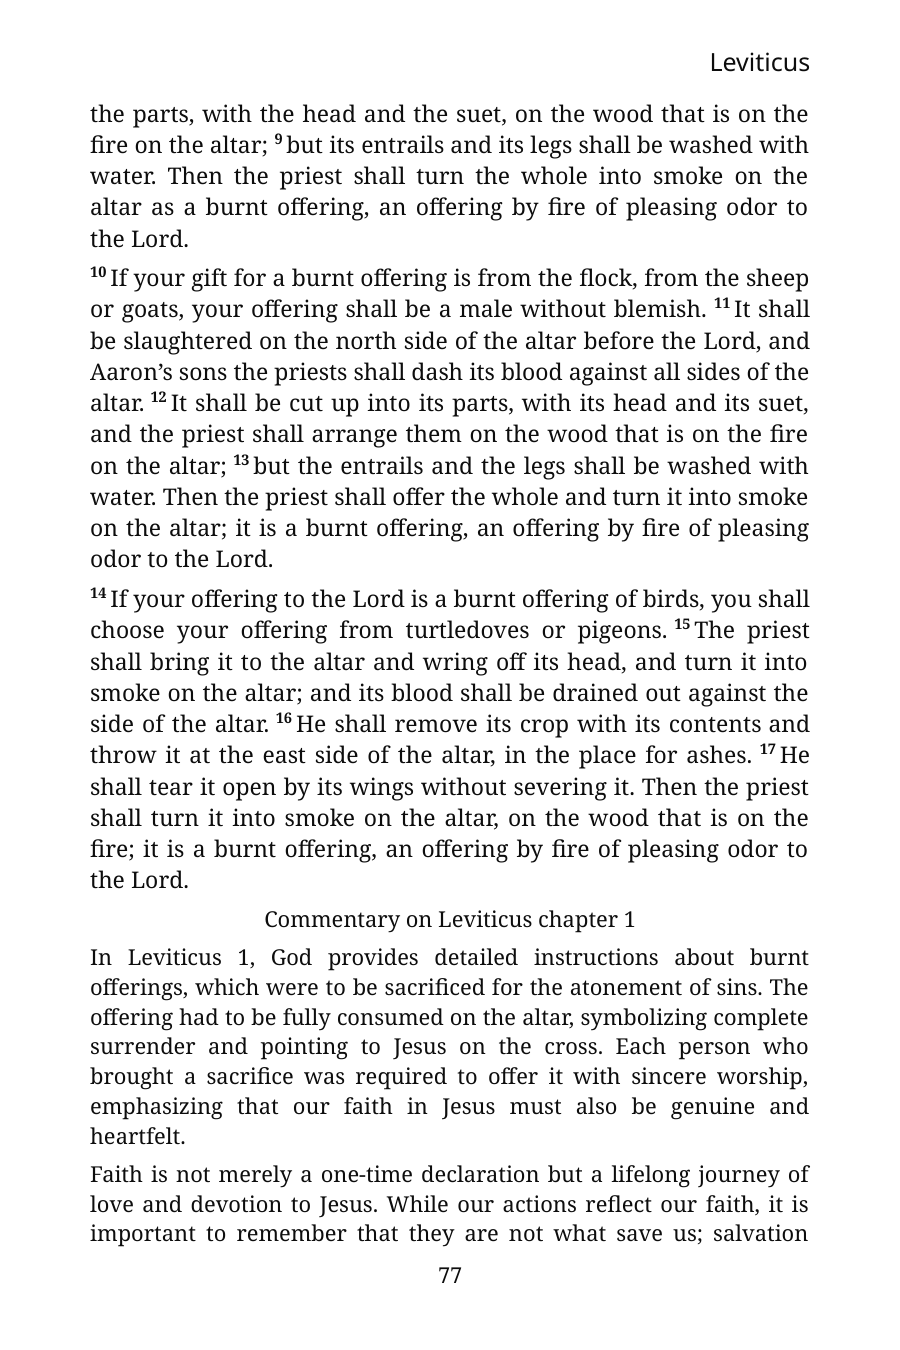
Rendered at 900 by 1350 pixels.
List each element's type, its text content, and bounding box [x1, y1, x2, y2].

text 14 If your offering to the Lord is a burnt offering of birds, you shall choose your offering from turtledoves or pigeons. 15 The priest shall bring it to the altar and wring off its head, and turn it into smoke on the altar; and its blood shall be drained out against the side of the altar. 16 He shall remove its crop with its contents and throw it at the east side of the altar, in the place for ashes. 17 He shall tear it open by its wings without severing it. Then the priest shall turn it into smoke on the altar, on the wood that is on the fire; it is a burnt offering, an offering by fire of pleasing odor to the Lord. [90, 583, 810, 895]
text In Leviticus 1, God provides detailed instructions about burnt offerings, which were to be sacrificed for the atonement of sins. The offering had to be fully consumed on the altar, symbolizing complete surrender and pointing to Jesus on the cross. Each person who brought a sacrifice was required to offer it with sincere worship, emphasizing that our faith in Jesus must also be genuine and heartfelt. [90, 942, 810, 1150]
text Faith is not merely a one-time declaration but a lifelong journey of love and devotion to Jesus. While our actions reflect our faith, it is important to remember that they are not what save us; salvation [90, 1159, 810, 1248]
text 10 If your gift for a burnt offering is from the flock, from the sheep or goats, your offering shall be a male without blemish. 11 It shall be slaughtered on the north side of the altar before the Lord, and Aaron’s sons the priests shall dash its blood against all sides of the altar. 12 It shall be cut up into its parts, with its head and its suet, and the priest shall arrange them on the wood that is on the fire on the altar; 13 but the entrails and the legs shall be washed with water. Then the priest shall offer the whole and turn it into smoke on the altar; it is a burnt offering, an offering by fire of pleasing odor to the Lord. [90, 262, 810, 574]
text Commentary on Leviticus chapter 1 [90, 904, 810, 933]
text the parts, with the head and the suet, on the wood that is on the fire on the altar; 9 but its entrails and its legs shall be washed with water. Then the priest shall turn the whole into smoke on the altar as a burnt offering, an offering by fire of pleasing odor to the Lord. [90, 97, 810, 254]
